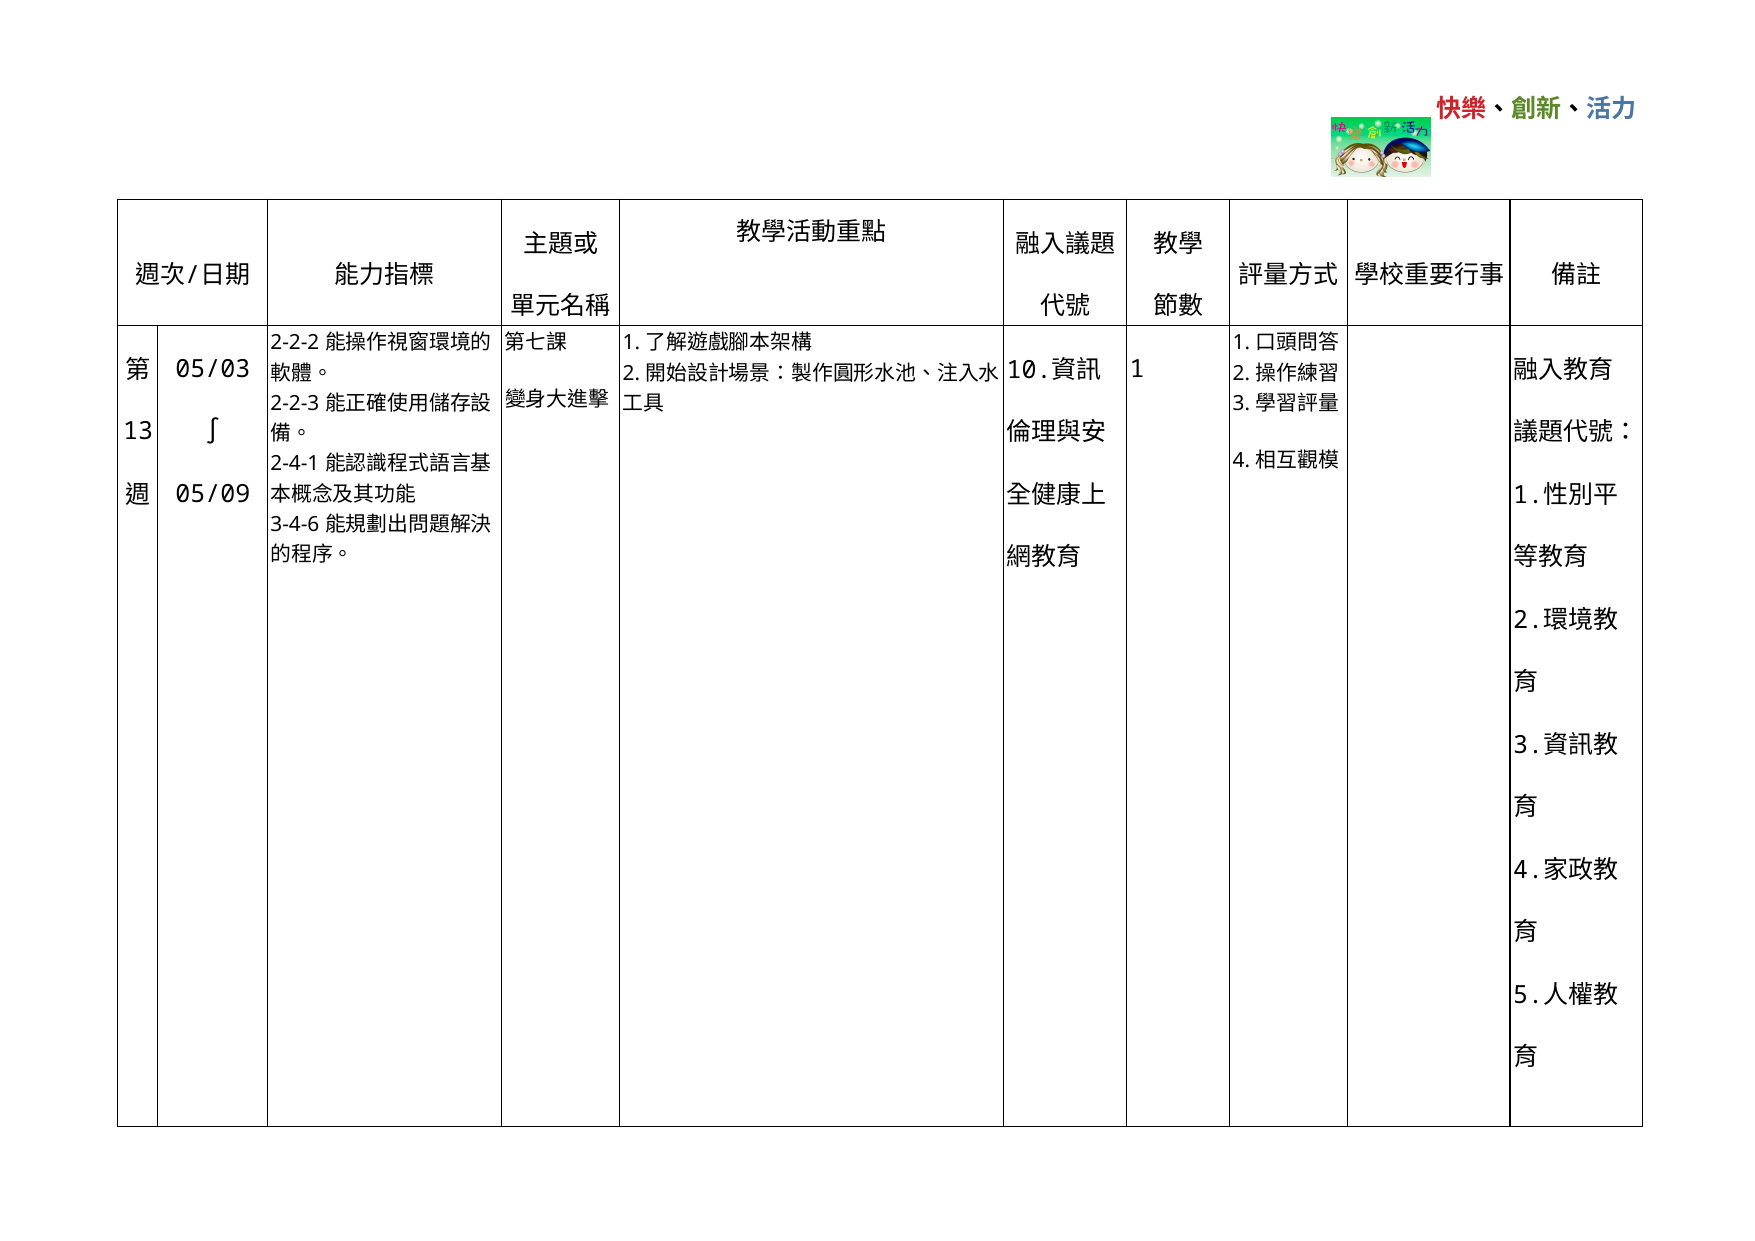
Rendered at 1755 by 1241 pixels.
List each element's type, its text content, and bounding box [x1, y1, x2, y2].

table_header 教學 節數 [1127, 200, 1229, 324]
table_cell 第 13 週 [118, 326, 157, 1126]
table_header 融入議題 代號 [1004, 200, 1126, 324]
table_cell 2-2-2 能操作視窗環境的軟體。 2-2-3 能正確使用儲存設備。 2-4-1 能認識程式語言基本概念及其功能 3-4-6 能規劃出問題解決的程序。 [268, 326, 501, 1126]
table_cell 1. 了解遊戲腳本架構 2. 開始設計場景：製作圓形水池、注入水工具 [620, 326, 1003, 1126]
table_header 評量方式 [1230, 200, 1347, 324]
table_header 備註 [1511, 200, 1642, 324]
table_header 學校重要行事 [1348, 200, 1509, 324]
table_cell 融入教育 議題代號： 1.性別平等教育 2.環境教育 3.資訊教育 4.家政教育 5.人權教育 [1511, 326, 1642, 1126]
table_cell 1 [1127, 326, 1229, 1126]
table_cell 1. 口頭問答 2. 操作練習 3. 學習評量 4. 相互觀模 [1230, 326, 1347, 1126]
table_header 週次/日期 [118, 200, 267, 324]
table_cell 05/03 ∫ 05/09 [158, 326, 267, 1126]
table_cell [1348, 326, 1509, 1126]
table_header 主題或 單元名稱 [502, 200, 619, 324]
table_header 能力指標 [268, 200, 501, 324]
table_cell 第七課 變身大進擊 [502, 326, 619, 1126]
table_header 教學活動重點 [620, 200, 1003, 324]
table_cell 10.資訊倫理與安全健康上網教育 [1004, 326, 1126, 1126]
